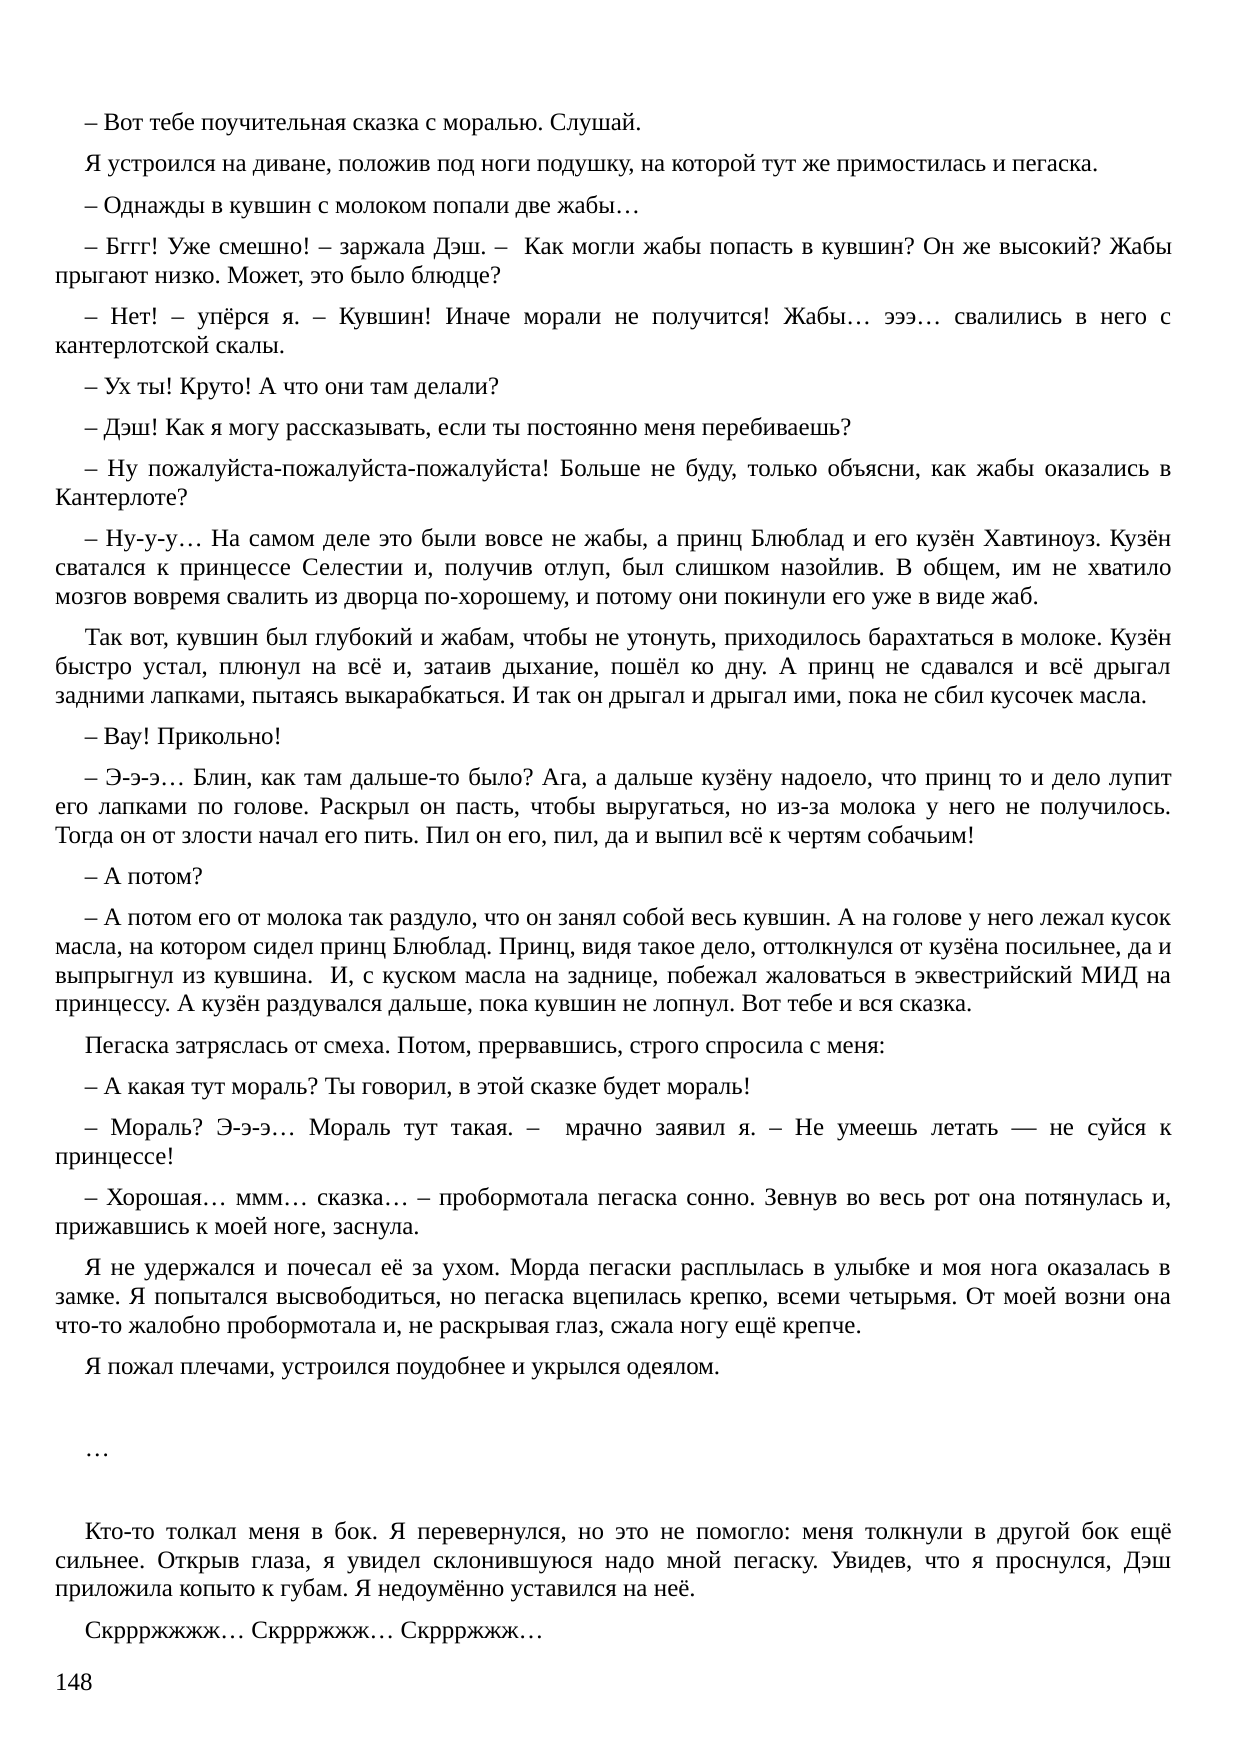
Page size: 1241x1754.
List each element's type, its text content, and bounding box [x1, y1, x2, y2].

text – Вот тебе поучительная сказка с моралью. Слушай. [55, 107, 1173, 136]
text – А потом? [55, 861, 1173, 890]
text – Однажды в кувшин с молоком попали две жабы… [55, 190, 1173, 218]
text Так вот, кувшин был глубокий и жабам, чтобы не утонуть, приходилось барахтаться в молоке. Кузён быстро устал, плюнул на всё и, затаив дыхание, пошёл ко дну. А принц не сдавался и всё дрыгал задними лапками, пытаясь выкарабкаться. И так он дрыгал и дрыгал ими, пока не сбил кусочек масла. [55, 622, 1173, 708]
text Я пожал плечами, устроился поудобнее и укрылся одеялом. [55, 1351, 1173, 1380]
text – Ух ты! Круто! А что они там делали? [55, 371, 1173, 400]
text – Хорошая… ммм… сказка… – пробормотала пегаска сонно. Зевнув во весь рот она потянулась и, прижавшись к моей ноге, заснула. [55, 1182, 1173, 1240]
text – Э-э-э… Блин, как там дальше-то было? Ага, а дальше кузёну надоело, что принц то и дело лупит его лапками по голове. Раскрыл он пасть, чтобы выругаться, но из-за молока у него не получилось. Тогда он от злости начал его пить. Пил он его, пил, да и выпил всё к чертям собачьим! [55, 762, 1173, 848]
text – А какая тут мораль? Ты говорил, в этой сказке будет мораль! [55, 1071, 1173, 1100]
text – А потом его от молока так раздуло, что он занял собой весь кувшин. А на голове у него лежал кусок масла, на котором сидел принц Блюблад. Принц, видя такое дело, оттолкнулся от кузёна посильнее, да и выпрыгнул из кувшина. И, с куском масла на заднице, побежал жаловаться в эквестрийский МИД на принцессу. А кузён раздувался дальше, пока кувшин не лопнул. Вот тебе и вся сказка. [55, 902, 1173, 1017]
text – Мораль? Э-э-э… Мораль тут такая. – мрачно заявил я. – Не умеешь летать — не суйся к принцессе! [55, 1112, 1173, 1170]
text – Бггг! Уже смешно! – заржала Дэш. – Как могли жабы попасть в кувшин? Он же высокий? Жабы прыгают низко. Может, это было блюдце? [55, 231, 1173, 288]
text … [55, 1433, 1173, 1462]
text – Дэш! Как я могу рассказывать, если ты постоянно меня перебиваешь? [55, 412, 1173, 441]
text – Ну-у-у… На самом деле это были вовсе не жабы, а принц Блюблад и его кузён Хавтиноуз. Кузён сватался к принцессе Селестии и, получив отлуп, был слишком назойлив. В общем, им не хватило мозгов вовремя свалить из дворца по-хорошему, и потому они покинули его уже в виде жаб. [55, 523, 1173, 610]
text Скррржжжж… Скррржжж… Скррржжж… [55, 1615, 1173, 1643]
text Пегаска затряслась от смеха. Потом, прервавшись, строго спросила с меня: [55, 1030, 1173, 1058]
text – Нет! – упёрся я. – Кувшин! Иначе морали не получится! Жабы… эээ… свалились в него с кантерлотской скалы. [55, 301, 1173, 358]
text Я устроился на диване, положив под ноги подушку, на которой тут же примостилась и пегаска. [55, 148, 1173, 177]
text – Вау! Прикольно! [55, 721, 1173, 750]
text Кто-то толкал меня в бок. Я перевернулся, но это не помогло: меня толкнули в другой бок ещё сильнее. Открыв глаза, я увидел склонившуюся надо мной пегаску. Увидев, что я проснулся, Дэш приложила копыто к губам. Я недоумённо уставился на неё. [55, 1516, 1173, 1602]
text Я не удержался и почесал её за ухом. Морда пегаски расплылась в улыбке и моя нога оказалась в замке. Я попытался высвободиться, но пегаска вцепилась крепко, всеми четырьмя. От моей возни она что-то жалобно пробормотала и, не раскрывая глаз, сжала ногу ещё крепче. [55, 1252, 1173, 1338]
text – Ну пожалуйста-пожалуйста-пожалуйста! Больше не буду, только объясни, как жабы оказались в Кантерлоте? [55, 453, 1173, 511]
